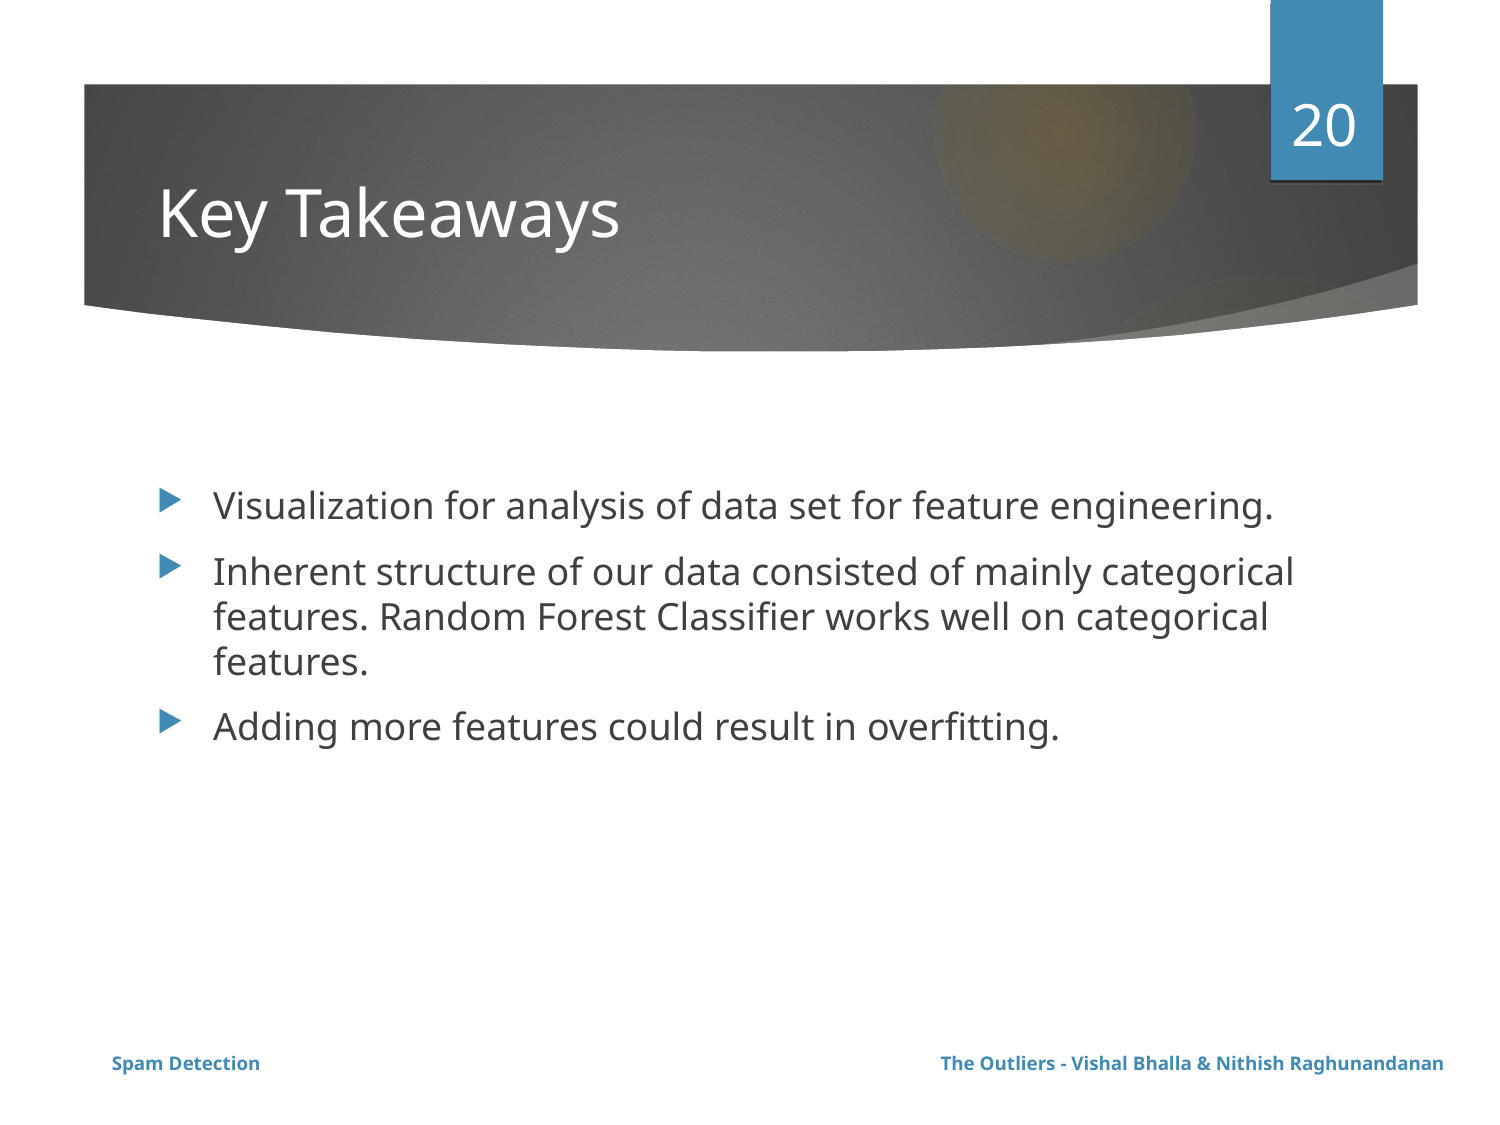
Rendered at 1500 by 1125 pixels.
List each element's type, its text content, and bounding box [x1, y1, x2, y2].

slide_number [1259, 48, 1390, 175]
footer Spam Detection [96, 1044, 731, 1082]
picture [85, 85, 1417, 351]
text_box The Outliers - Vishal Bhalla & Nithish Raghunandanan [825, 1043, 1459, 1082]
list Visualization for analysis of data set for feature engineering. Inherent structure of our data consisted of mainly categorical features. Random Forest Classifier works well on categorical features. Adding more features could result in overfitting. [141, 408, 1412, 988]
title Key Takeaways [142, 152, 1183, 269]
